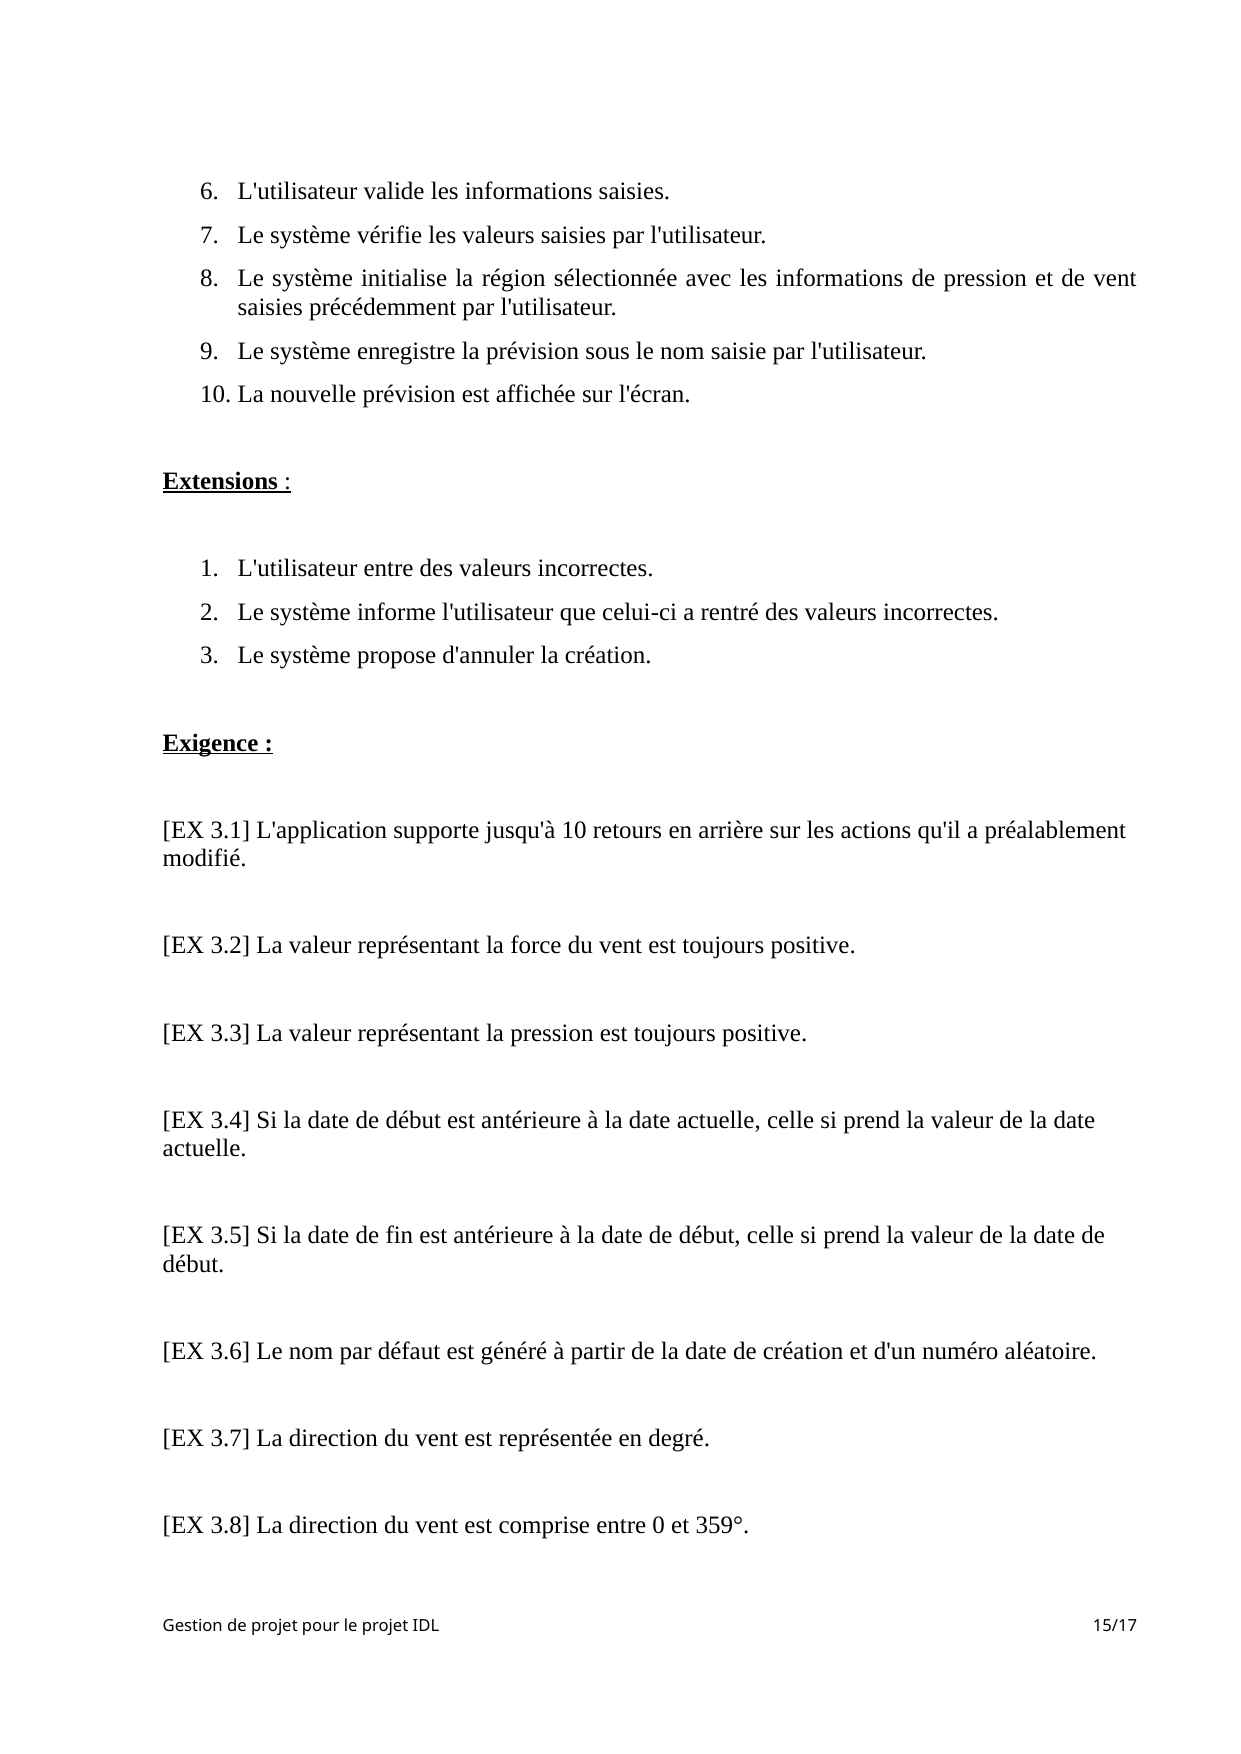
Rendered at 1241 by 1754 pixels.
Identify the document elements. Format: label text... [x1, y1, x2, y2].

text Exigence : [162, 728, 1137, 756]
text [EX 3.6] Le nom par défaut est généré à partir de la date de création et d'un numéro aléatoire. [162, 1336, 1137, 1365]
text [EX 3.5] Si la date de fin est antérieure à la date de début, celle si prend la valeur de la date de début. [162, 1221, 1137, 1278]
text [EX 3.7] La direction du vent est représentée en degré. [162, 1423, 1137, 1452]
list La nouvelle prévision est affichée sur l'écran. [200, 379, 1137, 408]
list L'utilisateur entre des valeurs incorrectes. [200, 553, 1137, 582]
list Le système informe l'utilisateur que celui-ci a rentré des valeurs incorrectes. [200, 597, 1137, 626]
text Extensions : [162, 466, 1137, 495]
text [EX 3.1] L'application supporte jusqu'à 10 retours en arrière sur les actions qu'il a préalablement modifié. [162, 815, 1137, 872]
text [EX 3.4] Si la date de début est antérieure à la date actuelle, celle si prend la valeur de la date actuelle. [162, 1105, 1137, 1162]
list Le système propose d'annuler la création. [200, 641, 1137, 669]
list L'utilisateur valide les informations saisies. [200, 176, 1137, 205]
text [EX 3.3] La valeur représentant la pression est toujours positive. [162, 1018, 1137, 1046]
text [EX 3.2] La valeur représentant la force du vent est toujours positive. [162, 931, 1137, 959]
list Le système enregistre la prévision sous le nom saisie par l'utilisateur. [200, 336, 1137, 364]
list Le système vérifie les valeurs saisies par l'utilisateur. [200, 220, 1137, 249]
list Le système initialise la région sélectionnée avec les informations de pression et de vent saisies précédemment par l'utilisateur. [200, 263, 1137, 321]
